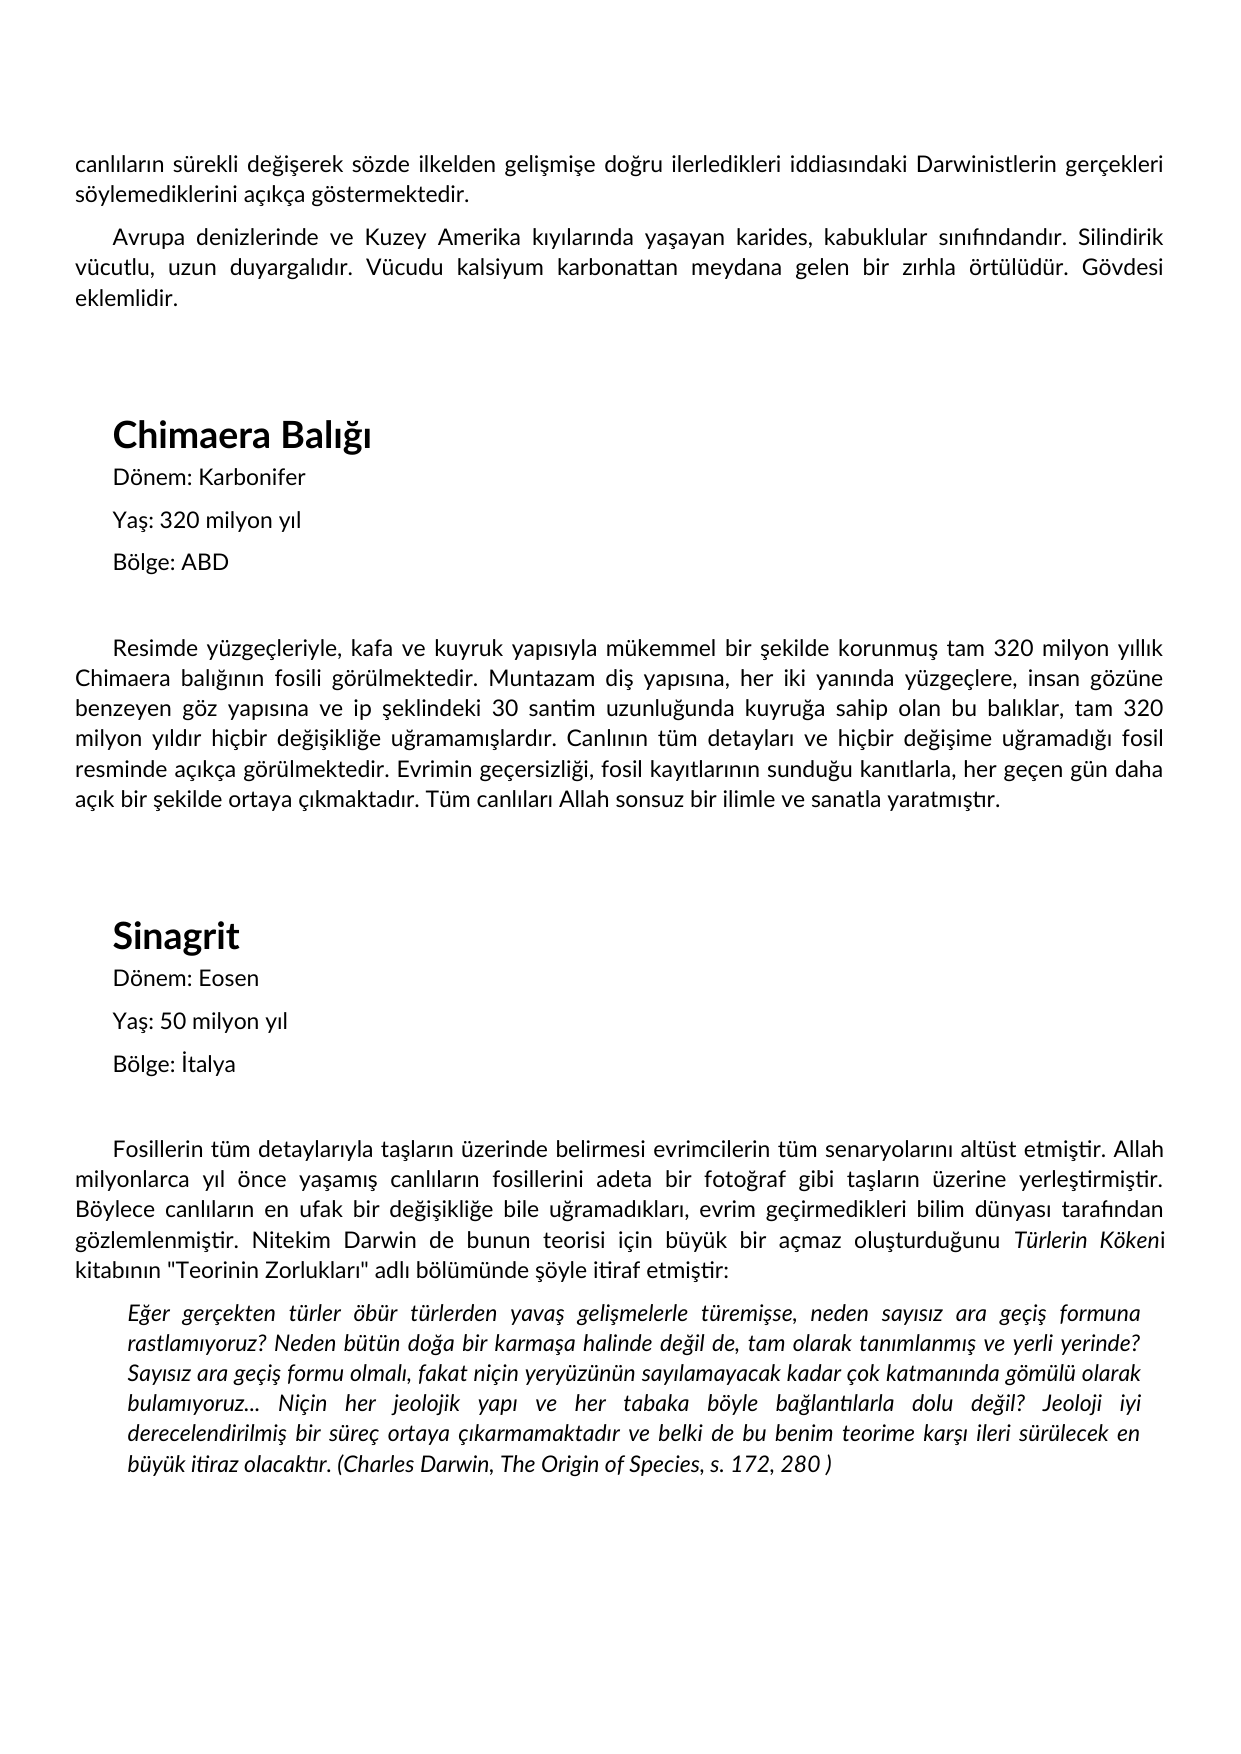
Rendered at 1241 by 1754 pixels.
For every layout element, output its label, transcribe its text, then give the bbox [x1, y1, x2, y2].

text Resimde yüzgeçleriyle, kafa ve kuyruk yapısıyla mükemmel bir şekilde korunmuş tam 320 milyon yıllık Chimaera balığının fosili görülmektedir. Muntazam diş yapısına, her iki yanında yüzgeçlere, insan gözüne benzeyen göz yapısına ve ip şeklindeki 30 santim uzunluğunda kuyruğa sahip olan bu balıklar, tam 320 milyon yıldır hiçbir değişikliğe uğramamışlardır. Canlının tüm detayları ve hiçbir değişime uğramadığı fosil resminde açıkça görülmektedir. Evrimin geçersizliği, fosil kayıtlarının sunduğu kanıtlarla, her geçen gün daha açık bir şekilde ortaya çıkmaktadır. Tüm canlıları Allah sonsuz bir ilimle ve sanatla yaratmıştır. [75, 633, 1165, 812]
text Fosillerin tüm detaylarıyla taşların üzerinde belirmesi evrimcilerin tüm senaryolarını altüst etmiştir. Allah milyonlarca yıl önce yaşamış canlıların fosillerini adeta bir fotoğraf gibi taşların üzerine yerleştirmiştir. Böylece canlıların en ufak bir değişikliğe bile uğramadıkları, evrim geçirmedikleri bilim dünyası tarafından gözlemlenmiştir. Nitekim Darwin de bunun teorisi için büyük bir açmaz oluşturduğunu Türlerin Kökeni kitabının "Teorinin Zorlukları" adlı bölümünde şöyle itiraf etmiştir: [75, 1135, 1165, 1283]
subtitle Chimaera Balığı [112, 411, 1165, 456]
text Avrupa denizlerinde ve Kuzey Amerika kıyılarında yaşayan karides, kabuklular sınıfındandır. Silindirik vücutlu, uzun duyargalıdır. Vücudu kalsiyum karbonattan meydana gelen bir zırhla örtülüdür. Gövdesi eklemlidir. [75, 223, 1165, 311]
text Eğer gerçekten türler öbür türlerden yavaş gelişmelerle türemişse, neden sayısız ara geçiş formuna rastlamıyoruz? Neden bütün doğa bir karmaşa halinde değil de, tam olarak tanımlanmış ve yerli yerinde? Sayısız ara geçiş formu olmalı, fakat niçin yeryüzünün sayılamayacak kadar çok katmanında gömülü olarak bulamıyoruz... Niçin her jeolojik yapı ve her tabaka böyle bağlantılarla dolu değil? Jeoloji iyi derecelendirilmiş bir süreç ortaya çıkarmamaktadır ve belki de bu benim teorime karşı ileri sürülecek en büyük itiraz olacaktır. (Charles Darwin, The Origin of Species, s. 172, 280 ) [127, 1298, 1143, 1477]
text Dönem: Eosen [75, 964, 1165, 991]
text Yaş: 50 milyon yıl [75, 1007, 1165, 1034]
text Bölge: İtalya [75, 1049, 1165, 1077]
text Bölge: ABD [75, 548, 1165, 576]
text canlıların sürekli değişerek sözde ilkelden gelişmişe doğru ilerledikleri iddiasındaki Darwinistlerin gerçekleri söylemediklerini açıkça göstermektedir. [75, 150, 1165, 208]
text Yaş: 320 milyon yıl [75, 505, 1165, 533]
subtitle Sinagrit [112, 913, 1165, 958]
text Dönem: Karbonifer [75, 463, 1165, 490]
